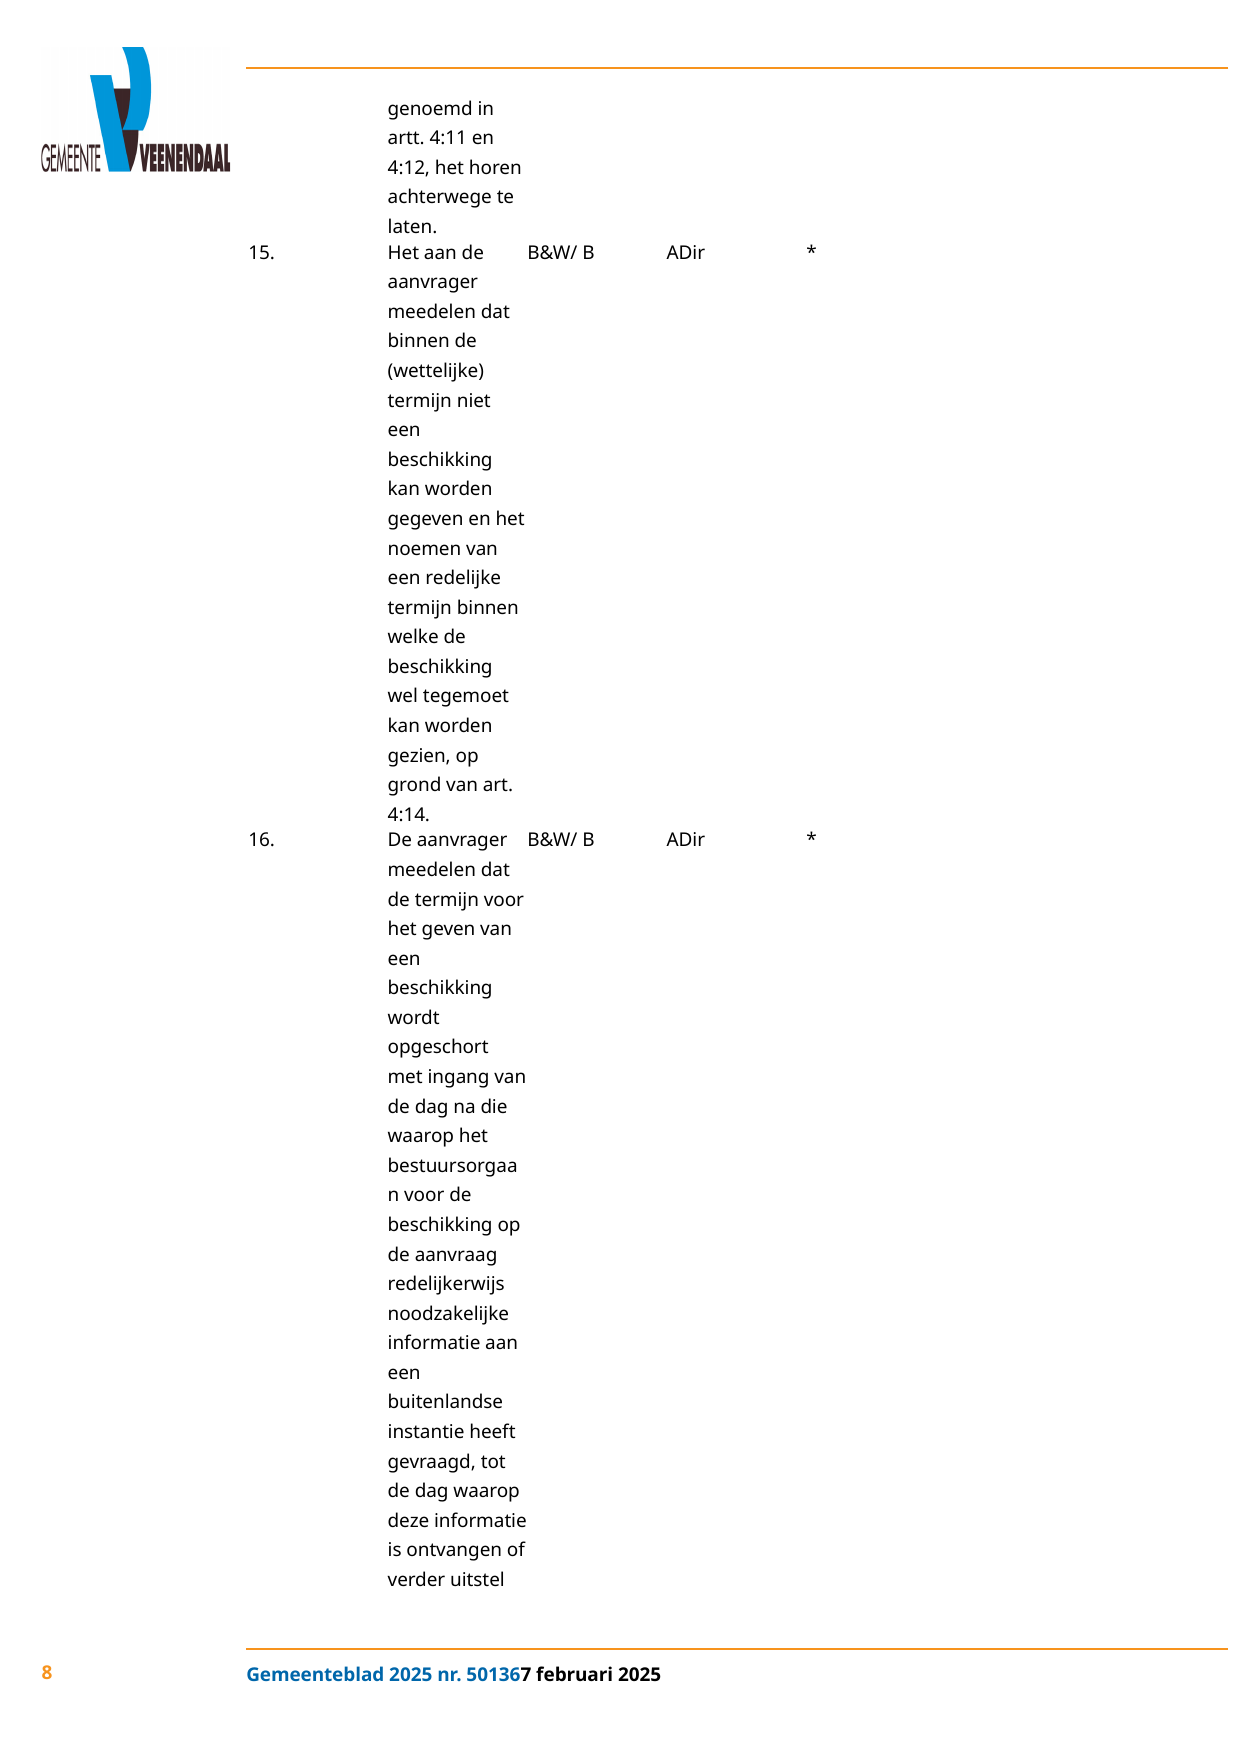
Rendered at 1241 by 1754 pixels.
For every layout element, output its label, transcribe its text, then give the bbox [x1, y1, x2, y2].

table_cell [945, 827, 1152, 1592]
table_cell [666, 95, 806, 239]
table_cell [248, 827, 387, 1592]
table_cell [806, 95, 945, 239]
table_cell ADir [666, 827, 806, 1592]
table_cell B&W/ B [527, 239, 666, 827]
table_cell De aanvrager meedelen dat de termijn voor het geven van een beschikking wordt opgeschort met ingang van de dag na die waarop het bestuursorgaan voor de beschikking op de aanvraag redelijkerwijs noodzakelijke informatie aan een buitenlandse instantie heeft gevraagd, tot de dag waarop deze informatie is ontvangen of verder uitstel [388, 827, 527, 1592]
table_cell [527, 95, 666, 239]
table_cell * [806, 239, 945, 827]
table_cell [945, 95, 1152, 239]
table_cell Het aan de aanvrager meedelen dat binnen de (wettelijke) termijn niet een beschikking kan worden gegeven en het noemen van een redelijke termijn binnen welke de beschikking wel tegemoet kan worden gezien, op grond van art. 4:14. [388, 239, 527, 827]
table_cell ADir [666, 239, 806, 827]
picture [41, 47, 130, 172]
table_cell B&W/ B [527, 827, 666, 1592]
table_cell [945, 239, 1152, 827]
table_cell * [806, 827, 945, 1592]
table_cell genoemd in artt. 4:11 en 4:12, het horen achterwege te laten. [388, 95, 527, 239]
picture [123, 47, 231, 172]
table_cell [248, 95, 387, 239]
table_cell [248, 239, 387, 827]
